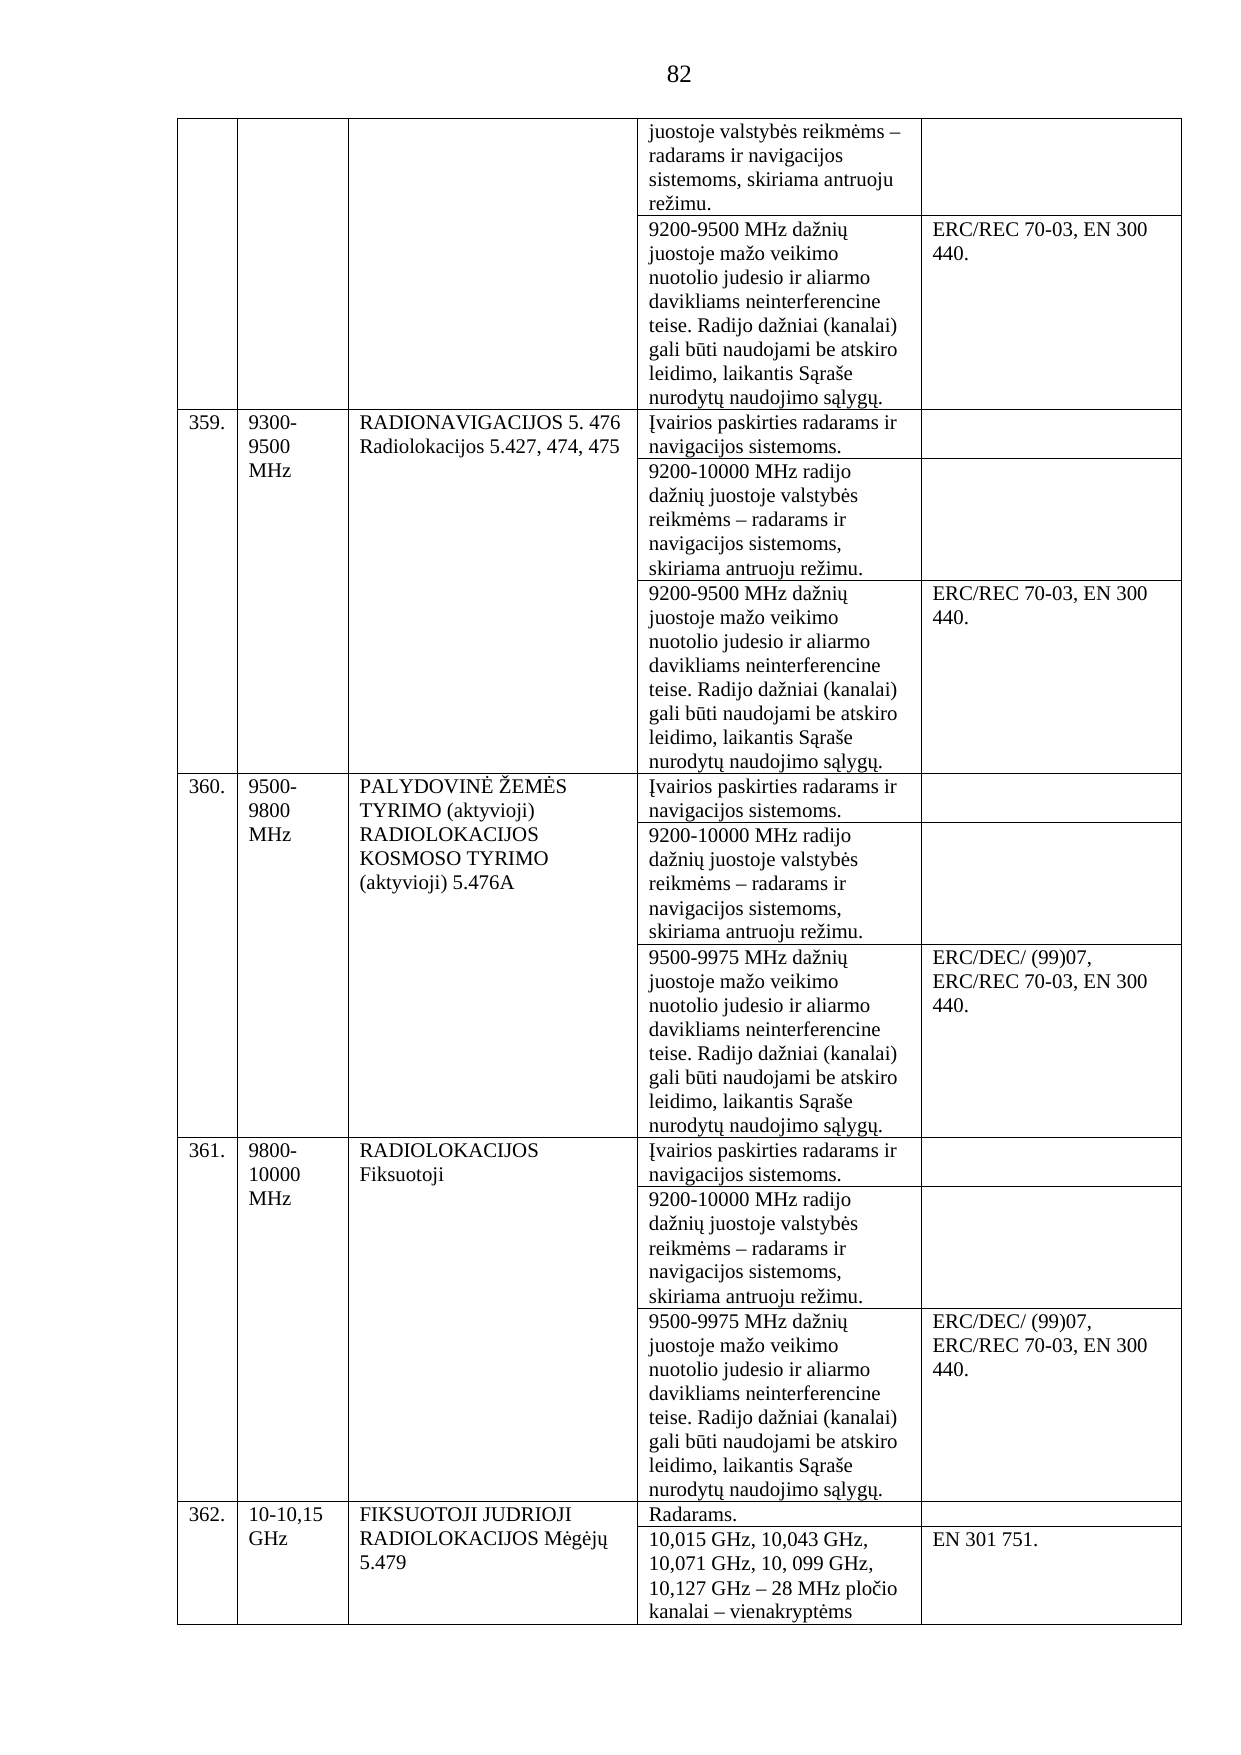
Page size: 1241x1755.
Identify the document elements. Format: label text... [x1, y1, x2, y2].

table_cell [922, 1138, 1181, 1186]
table_cell 9300-9500 MHz [238, 410, 348, 773]
table_cell ERC/REC 70-03, EN 300 440. [922, 581, 1181, 773]
table_cell [922, 459, 1181, 579]
table_cell [178, 119, 237, 409]
table_cell 360. [178, 774, 237, 1137]
table_cell ERC/DEC/ (99)07, ERC/REC 70-03, EN 300 440. [922, 945, 1181, 1137]
table_cell [349, 119, 637, 409]
table_cell Įvairios paskirties radarams ir navigacijos sistemoms. [638, 410, 921, 458]
table_cell EN 301 751. [922, 1527, 1181, 1623]
table_cell FIKSUOTOJI JUDRIOJI RADIOLOKACIJOS Mėgėjų 5.479 [349, 1502, 637, 1623]
table_cell [922, 823, 1181, 943]
table_cell 9200-9500 MHz dažnių juostoje mažo veikimo nuotolio judesio ir aliarmo davikliams neinterferencine teise. Radijo dažniai (kanalai) gali būti naudojami be atskiro leidimo, laikantis Sąraše nurodytų naudojimo sąlygų. [638, 581, 921, 773]
table_cell [922, 119, 1181, 215]
table_cell 9200-10000 MHz radijo dažnių juostoje valstybės reikmėms – radarams ir navigacijos sistemoms, skiriama antruoju režimu. [638, 823, 921, 943]
table_cell Radarams. [638, 1502, 921, 1526]
table_cell RADIONAVIGACIJOS 5. 476 Radiolokacijos 5.427, 474, 475 [349, 410, 637, 773]
table_cell 362. [178, 1502, 237, 1623]
table_cell 9500-9800 MHz [238, 774, 348, 1137]
table_cell 359. [178, 410, 237, 773]
table_cell [922, 1187, 1181, 1308]
table_cell 9800- 10000 MHz [238, 1138, 348, 1501]
table_cell 9200-10000 MHz radijo dažnių juostoje valstybės reikmėms – radarams ir navigacijos sistemoms, skiriama antruoju režimu. [638, 459, 921, 579]
table_cell Įvairios paskirties radarams ir navigacijos sistemoms. [638, 774, 921, 822]
table_cell 10-10,15 GHz [238, 1502, 348, 1623]
table_cell ERC/REC 70-03, EN 300 440. [922, 216, 1181, 409]
table_cell [922, 1502, 1181, 1526]
table_cell 9200-9500 MHz dažnių juostoje mažo veikimo nuotolio judesio ir aliarmo davikliams neinterferencine teise. Radijo dažniai (kanalai) gali būti naudojami be atskiro leidimo, laikantis Sąraše nurodytų naudojimo sąlygų. [638, 216, 921, 409]
table_cell RADIOLOKACIJOS Fiksuotoji [349, 1138, 637, 1501]
table_cell [922, 774, 1181, 822]
table_cell 9200-10000 MHz radijo dažnių juostoje valstybės reikmėms – radarams ir navigacijos sistemoms, skiriama antruoju režimu. [638, 1187, 921, 1308]
table_cell [238, 119, 348, 409]
table_cell 10,015 GHz, 10,043 GHz, 10,071 GHz, 10, 099 GHz, 10,127 GHz – 28 MHz pločio kanalai – vienakryptėms [638, 1527, 921, 1623]
table_cell juostoje valstybės reikmėms – radarams ir navigacijos sistemoms, skiriama antruoju režimu. [638, 119, 921, 215]
table_cell Įvairios paskirties radarams ir navigacijos sistemoms. [638, 1138, 921, 1186]
table_cell ERC/DEC/ (99)07, ERC/REC 70-03, EN 300 440. [922, 1309, 1181, 1501]
table_cell [922, 410, 1181, 458]
table_cell PALYDOVINĖ ŽEMĖS TYRIMO (aktyvioji) RADIOLOKACIJOS KOSMOSO TYRIMO (aktyvioji) 5.476A [349, 774, 637, 1137]
table_cell 9500-9975 MHz dažnių juostoje mažo veikimo nuotolio judesio ir aliarmo davikliams neinterferencine teise. Radijo dažniai (kanalai) gali būti naudojami be atskiro leidimo, laikantis Sąraše nurodytų naudojimo sąlygų. [638, 945, 921, 1137]
table_cell 9500-9975 MHz dažnių juostoje mažo veikimo nuotolio judesio ir aliarmo davikliams neinterferencine teise. Radijo dažniai (kanalai) gali būti naudojami be atskiro leidimo, laikantis Sąraše nurodytų naudojimo sąlygų. [638, 1309, 921, 1501]
table_cell 361. [178, 1138, 237, 1501]
